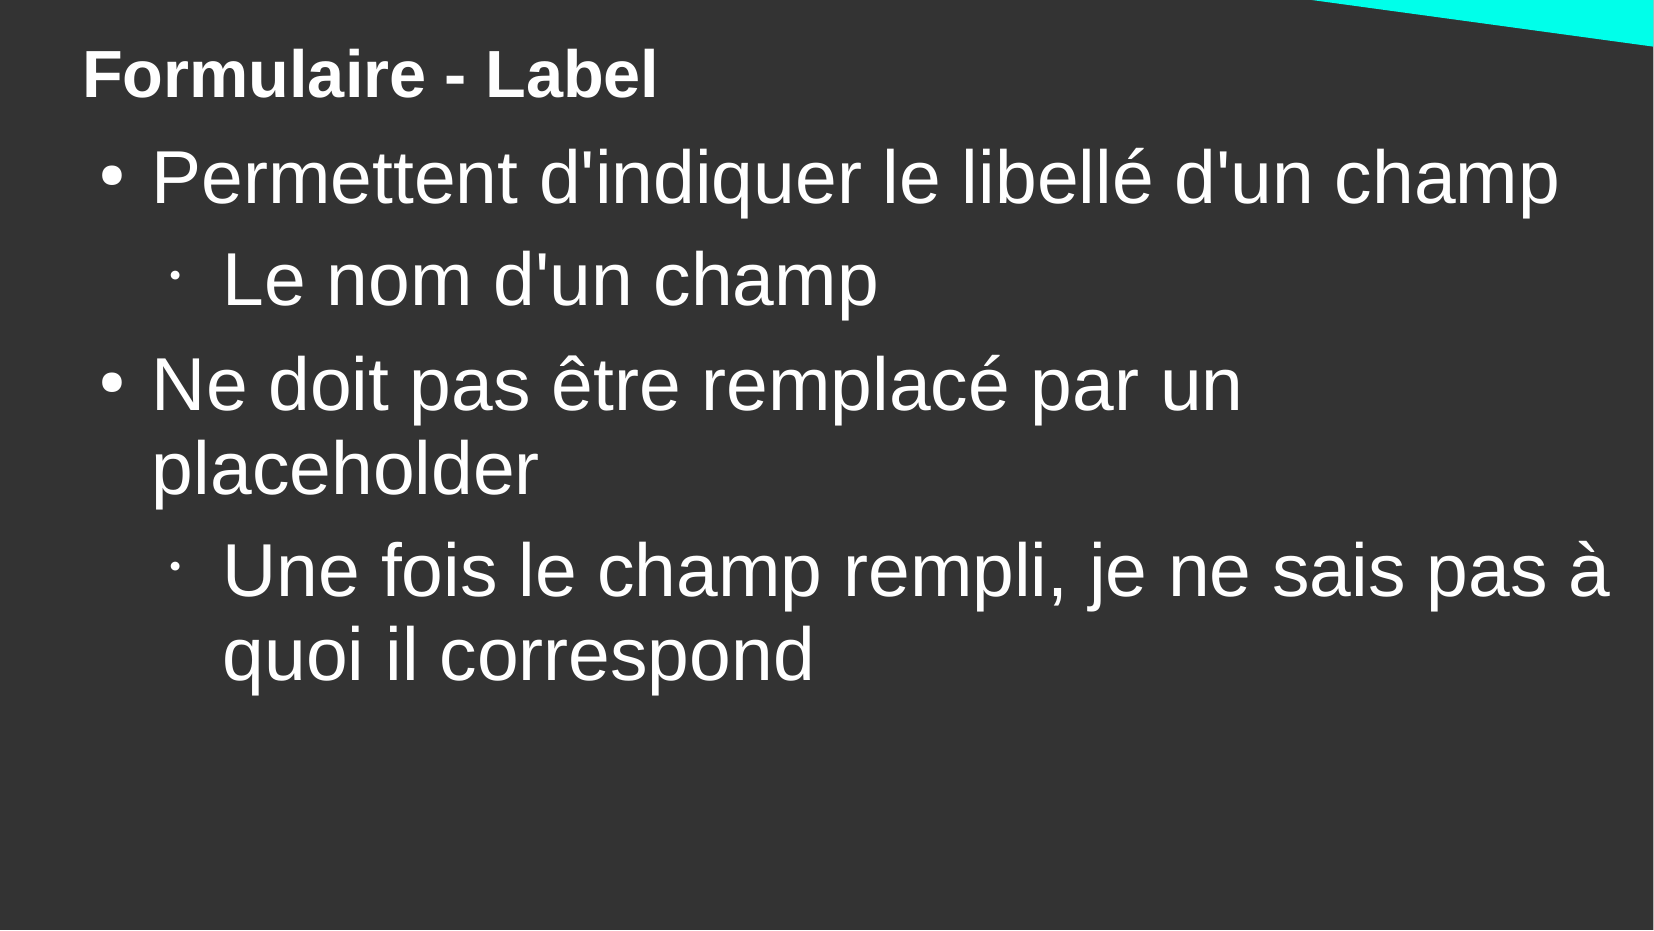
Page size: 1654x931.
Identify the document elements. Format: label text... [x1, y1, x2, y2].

title Formulaire - Label [82, 37, 1571, 114]
text_box [1311, 0, 1654, 47]
list Permettent d'indiquer le libellé d'un champ Le nom d'un champ Ne doit pas être remplacé par un placeholder Une fois le champ rempli, je ne sais pas à quoi il correspond [80, 135, 1620, 709]
